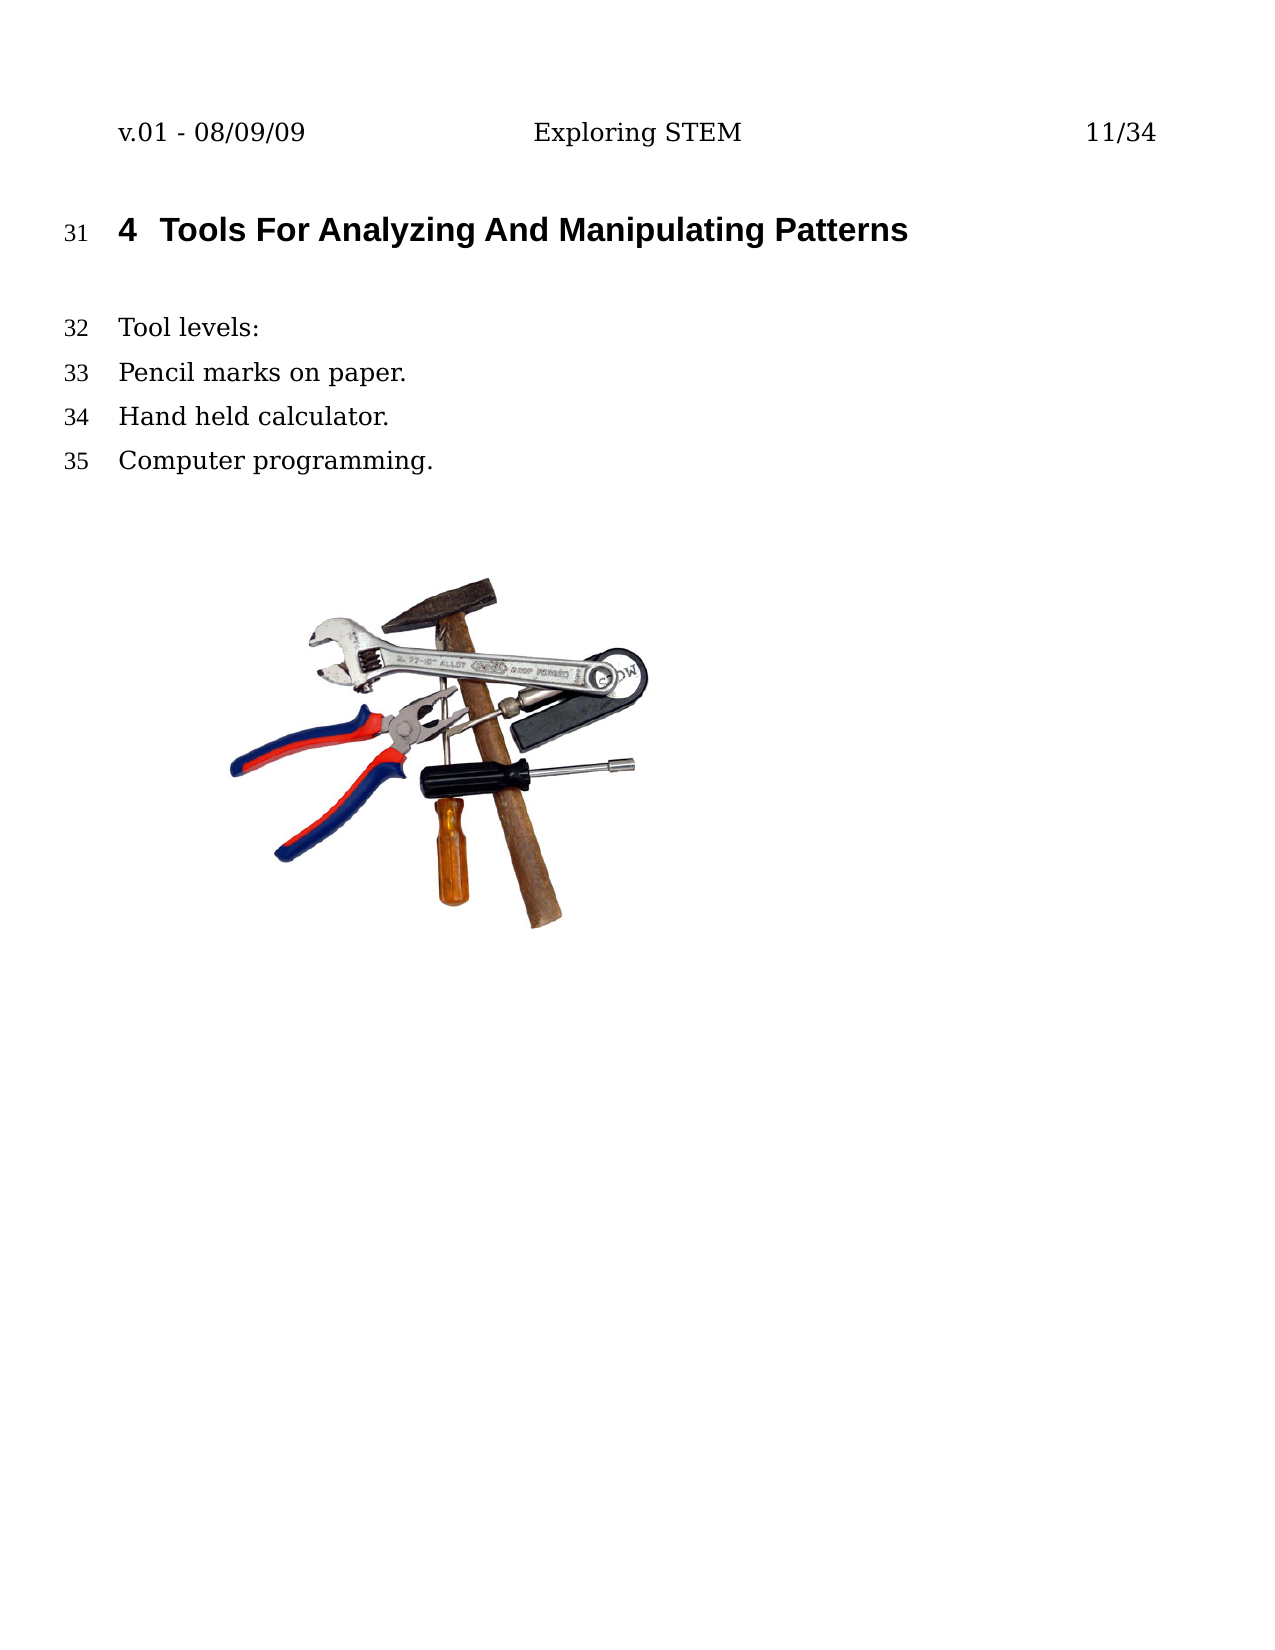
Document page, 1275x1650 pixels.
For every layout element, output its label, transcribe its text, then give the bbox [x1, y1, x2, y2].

picture [228, 575, 650, 929]
text Computer programming. [118, 446, 1157, 475]
text Pencil marks on paper. [118, 358, 1157, 387]
text Tool levels: [118, 313, 1157, 343]
text Hand held calculator. [118, 402, 1157, 431]
subtitle Tools For Analyzing And Manipulating Patterns [118, 210, 1157, 248]
